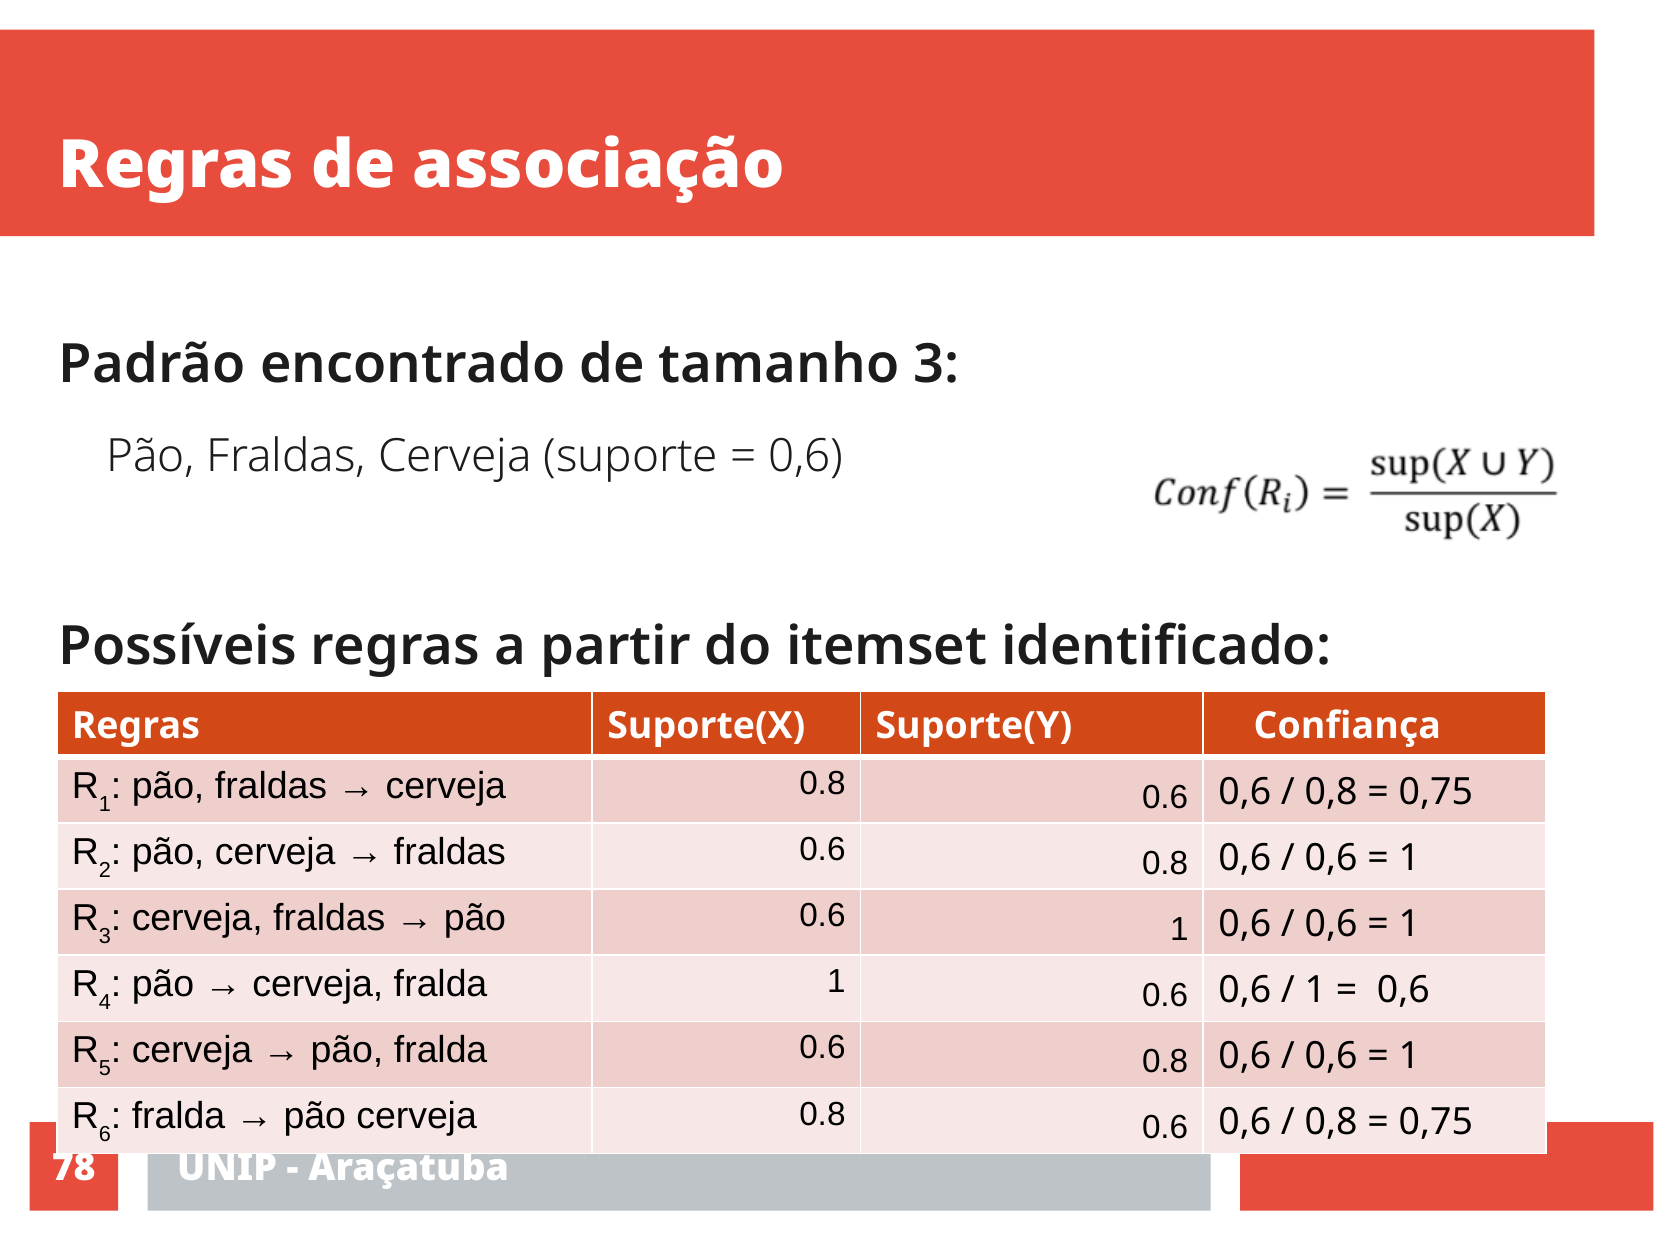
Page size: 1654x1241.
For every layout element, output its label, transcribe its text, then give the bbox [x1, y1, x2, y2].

table_cell 0,6 / 0,6 = 1 [1204, 1022, 1545, 1087]
list Padrão encontrado de tamanho 3: Pão, Fraldas, Cerveja (suporte = 0,6) Possíveis regras a partir do itemset identificado: [59, 324, 1565, 1093]
picture [1104, 395, 1583, 575]
table_cell 1 [861, 890, 1202, 954]
table_cell 0.6 [593, 1022, 860, 1087]
table_cell 0.6 [593, 824, 860, 888]
table_cell R3: cerveja, fraldas → pão [58, 890, 591, 954]
table_cell R6: fralda → pão cerveja [58, 1088, 591, 1153]
table_cell 1 [593, 956, 860, 1021]
table_cell R2: pão, cerveja → fraldas [58, 824, 591, 888]
table_cell 0.8 [861, 824, 1202, 888]
title Regras de associação [59, 59, 1595, 207]
table_cell 0,6 / 0,6 = 1 [1204, 824, 1545, 888]
table_header Suporte(Y) [861, 692, 1202, 754]
table_cell 0,6 / 0,6 = 1 [1204, 890, 1545, 954]
table_cell 0.8 [861, 1022, 1202, 1087]
table_cell 0,6 / 0,8 = 0,75 [1204, 1088, 1545, 1153]
table_cell R1: pão, fraldas → cerveja [58, 760, 591, 822]
table_cell 0.6 [861, 956, 1202, 1021]
table_cell 0.6 [593, 890, 860, 954]
table_cell 0,6 / 1 = 0,6 [1204, 956, 1545, 1021]
table_header Confiança [1204, 692, 1545, 754]
table_cell 0,6 / 0,8 = 0,75 [1204, 760, 1545, 822]
table_header Regras [58, 692, 591, 754]
table_cell R4: pão → cerveja, fralda [58, 956, 591, 1021]
table_cell R5: cerveja → pão, fralda [58, 1022, 591, 1087]
table_cell 0.8 [593, 1088, 860, 1153]
table_header Suporte(X) [593, 692, 860, 754]
table_cell 0.8 [593, 760, 860, 822]
table_cell 0.6 [861, 1088, 1202, 1153]
table_cell 0.6 [861, 760, 1202, 822]
